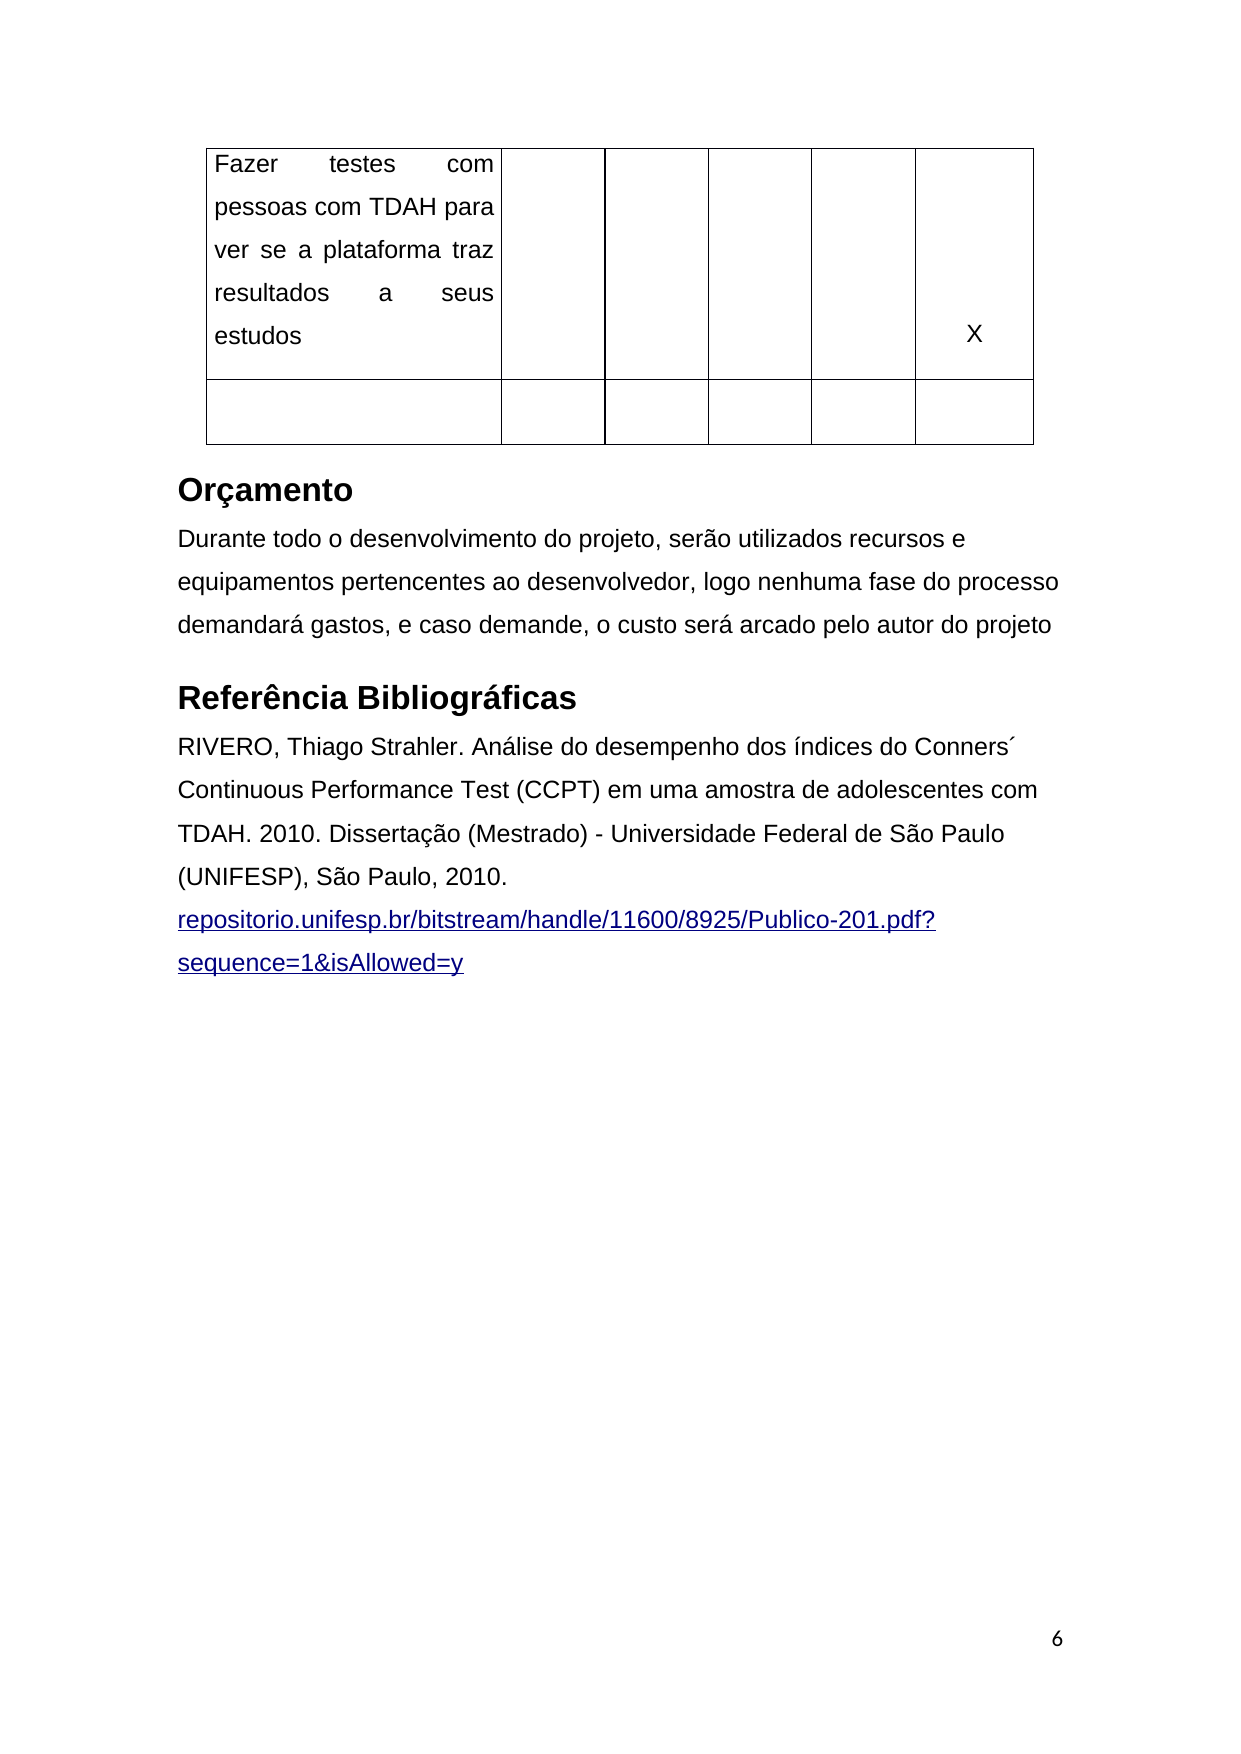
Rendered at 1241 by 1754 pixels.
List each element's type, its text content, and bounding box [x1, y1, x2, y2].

table_cell [916, 380, 1033, 444]
subtitle Orçamento [177, 470, 1063, 508]
table_cell [502, 149, 604, 379]
text RIVERO, Thiago Strahler. Análise do desempenho dos índices do Conners´ Continuous Performance Test (CCPT) em uma amostra de adolescentes com TDAH. 2010. Dissertação (Mestrado) - Universidade Federal de São Paulo (UNIFESP), São Paulo, 2010. repositorio.unifesp.br/bitstream/handle/11600/8925/Publico-201.pdf?sequence=1&isAllowed=y [177, 732, 1063, 977]
table_cell [709, 149, 811, 379]
table_cell [606, 380, 708, 444]
table_cell X [916, 149, 1033, 379]
subtitle Referência Bibliográficas [177, 678, 1063, 717]
table_cell [812, 380, 915, 444]
table_cell [606, 149, 708, 379]
table_cell [709, 380, 811, 444]
table_cell [207, 380, 501, 444]
table_cell [502, 380, 604, 444]
table_cell Fazer testes com pessoas com TDAH para ver se a plataforma traz resultados a seus estudos [207, 149, 501, 379]
table_cell [812, 149, 915, 379]
text Durante todo o desenvolvimento do projeto, serão utilizados recursos e equipamentos pertencentes ao desenvolvedor, logo nenhuma fase do processo demandará gastos, e caso demande, o custo será arcado pelo autor do projeto [177, 524, 1063, 639]
